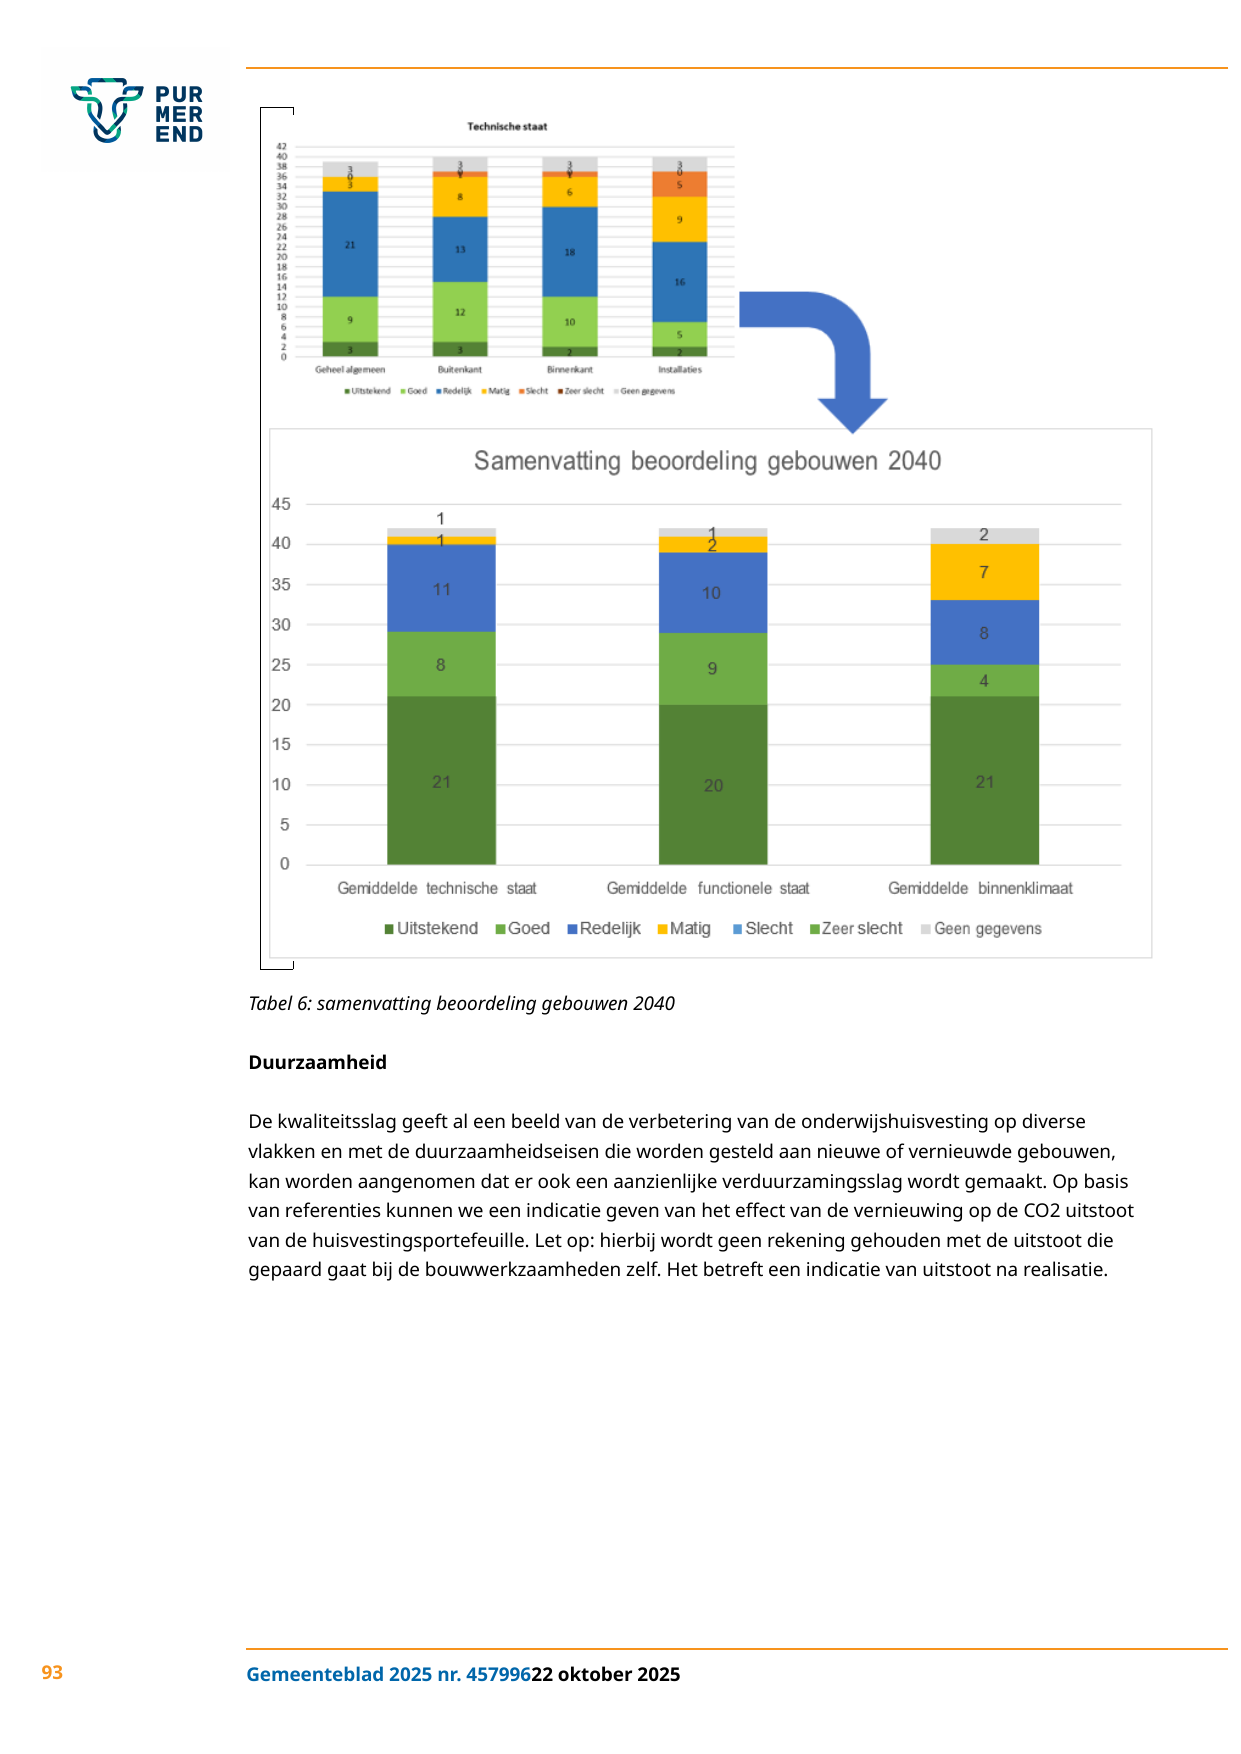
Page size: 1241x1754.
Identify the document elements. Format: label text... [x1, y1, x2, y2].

picture [41, 47, 231, 172]
picture [268, 115, 1155, 961]
text Duurzaamheid [248, 1049, 1152, 1075]
text De kwaliteitsslag geeft al een beeld van de verbetering van de onderwijshuisvesting op diverse vlakken en met de duurzaamheidseisen die worden gesteld aan nieuwe of vernieuwde gebouwen, kan worden aangenomen dat er ook een aanzienlijke verduurzamingsslag wordt gemaakt. Op basis van referenties kunnen we een indicatie geven van het effect van de vernieuwing op de CO2 uitstoot van de huisvestingsportefeuille. Let op: hierbij wordt geen rekening gehouden met de uitstoot die gepaard gaat bij de bouwwerkzaamheden zelf. Het betreft een indicatie van uitstoot na realisatie. [248, 1109, 1152, 1282]
text Tabel 6: samenvatting beoordeling gebouwen 2040 [248, 990, 1152, 1016]
